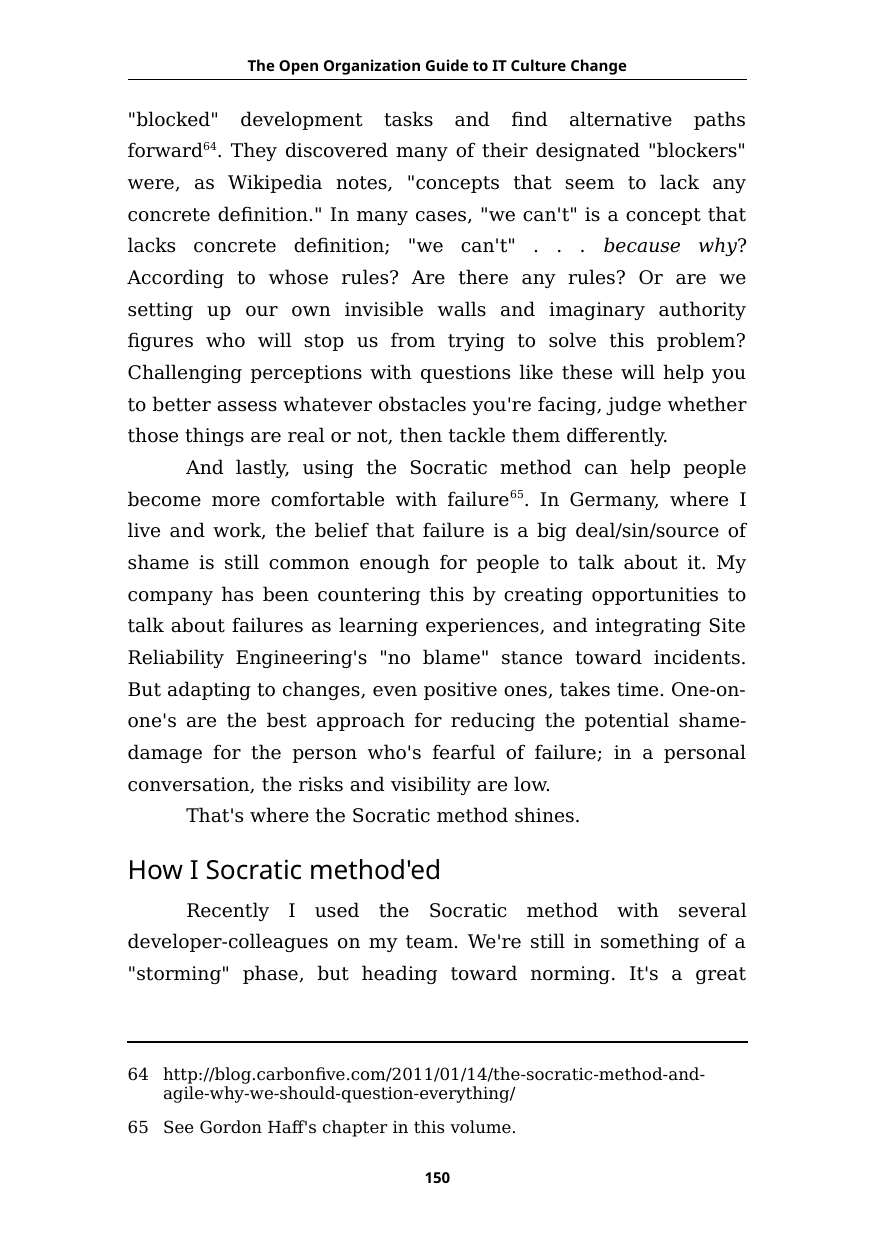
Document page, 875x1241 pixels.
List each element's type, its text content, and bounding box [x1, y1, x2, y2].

text Recently I used the Socratic method with several developer-colleagues on my team. We're still in something of a "storming" phase, but heading toward norming. It's a great [127, 900, 747, 985]
text "blocked" development tasks and find alternative paths forward. They discovered many of their designated "blockers" were, as Wikipedia notes, "concepts that seem to lack any concrete definition." In many cases, "we can't" is a concept that lacks concrete definition; "we can't" . . . because why? According to whose rules? Are there any rules? Or are we setting up our own invisible walls and imaginary authority figures who will stop us from trying to solve this problem? Challenging perceptions with questions like these will help you to better assess whatever obstacles you're facing, judge whether those things are real or not, then tackle them differently. [127, 109, 747, 447]
text See Gordon Haff's chapter in this volume. [127, 1118, 747, 1138]
text http://blog.carbonfive.com/2011/01/14/the-socratic-method-and-agile-why-we-should-question-everything/ [127, 1064, 747, 1103]
subtitle How I Socratic method'ed [127, 852, 747, 887]
text That's where the Socratic method shines. [127, 805, 747, 827]
text And lastly, using the Socratic method can help people become more comfortable with failure. In Germany, where I live and work, the belief that failure is a big deal/sin/source of shame is still common enough for people to talk about it. My company has been countering this by creating opportunities to talk about failures as learning experiences, and integrating Site Reliability Engineering's "no blame" stance toward incidents. But adapting to changes, even positive ones, takes time. One-on-one's are the best approach for reducing the potential shame-damage for the person who's fearful of failure; in a personal conversation, the risks and visibility are low. [127, 457, 747, 796]
